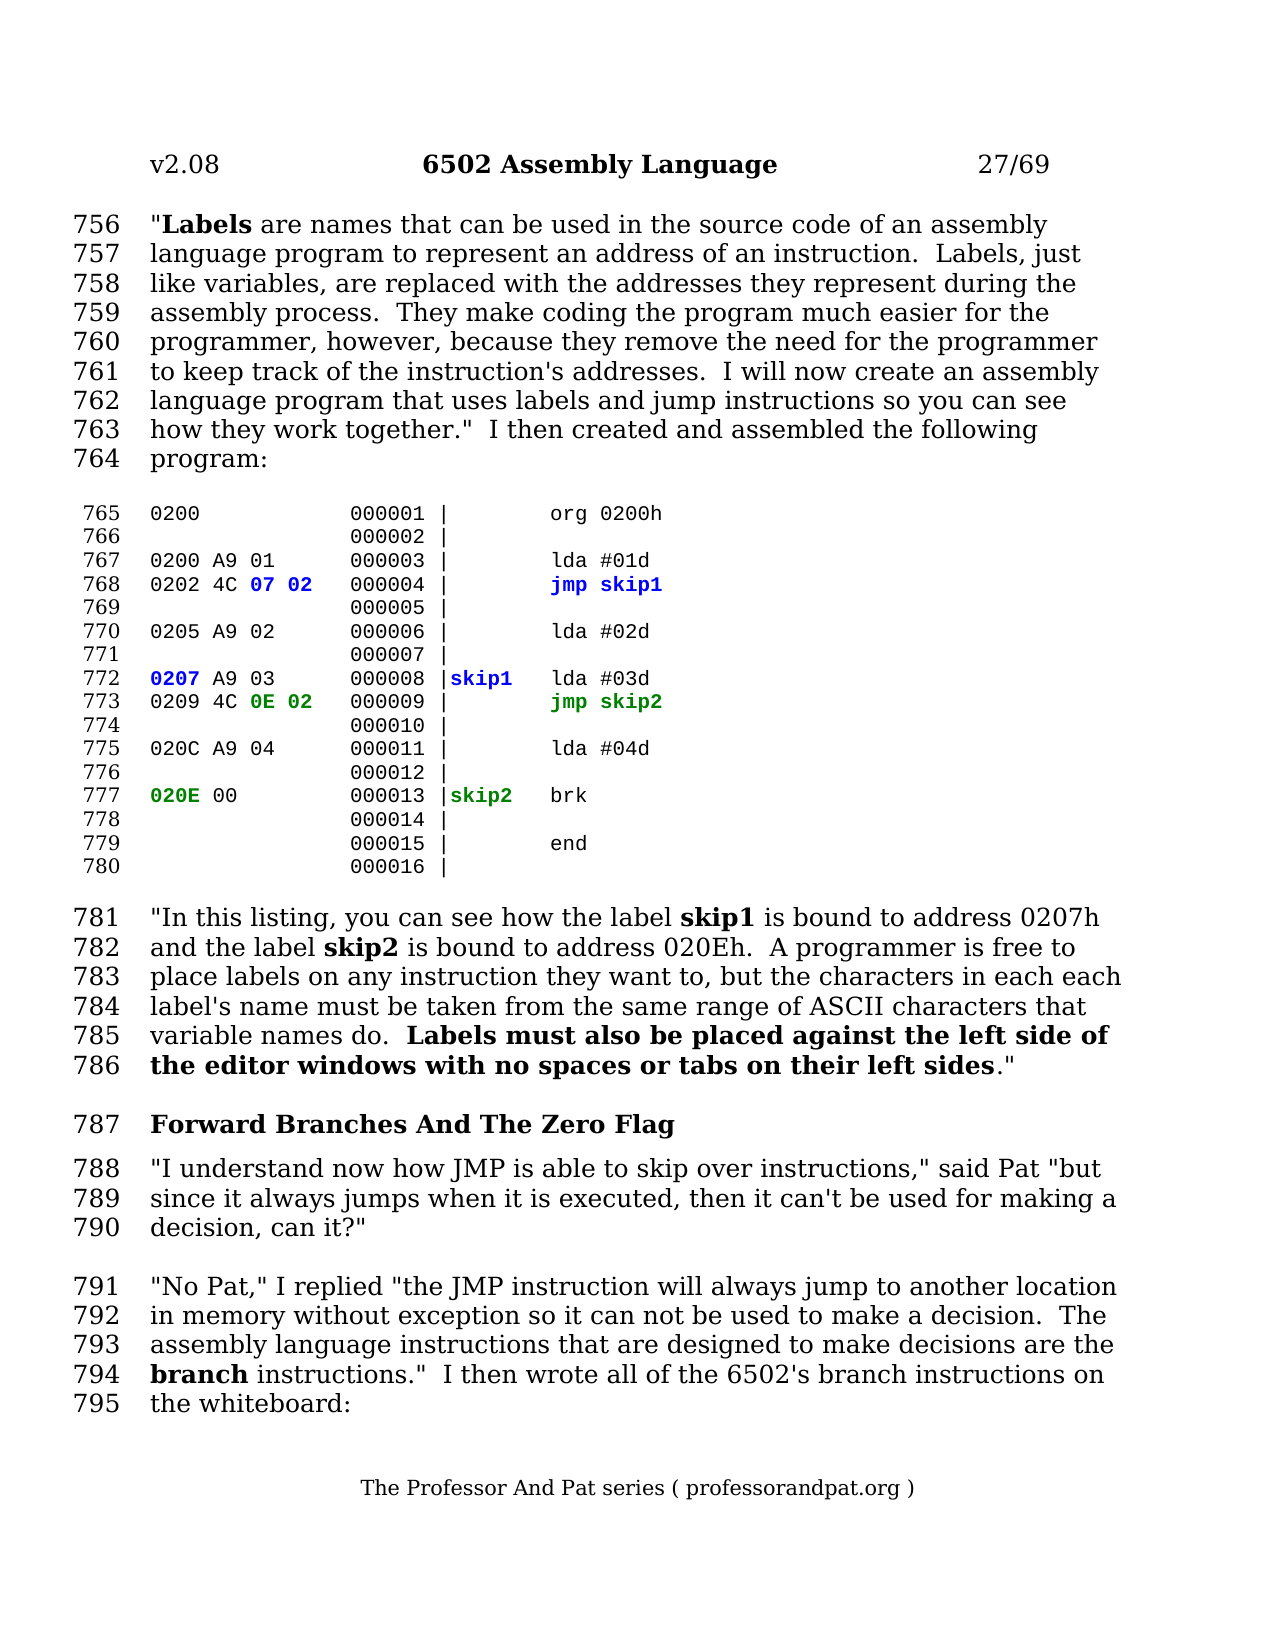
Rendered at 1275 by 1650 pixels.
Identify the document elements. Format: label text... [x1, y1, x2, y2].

text 0207 A9 03 000008 |skip1 lda #03d [150, 668, 1125, 691]
text 000002 | [150, 527, 1125, 550]
text 000010 | [150, 715, 1125, 738]
text 000012 | [150, 762, 1125, 786]
text 0202 4C 07 02 000004 | jmp skip1 [150, 574, 1125, 597]
text 0209 4C 0E 02 000009 | jmp skip2 [150, 691, 1125, 715]
text 0200 000001 | org 0200h [150, 503, 1125, 527]
text "No Pat," I replied "the JMP instruction will always jump to another location in memory without exception so it can not be used to make a decision. The assembly language instructions that are designed to make decisions are the branch instructions." I then wrote all of the 6502's branch instructions on the whiteboard: [150, 1272, 1125, 1418]
subtitle Forward Branches And The Zero Flag [150, 1110, 1125, 1139]
text 000016 | [150, 856, 1125, 880]
text "Labels are names that can be used in the source code of an assembly language program to represent an address of an instruction. Labels, just like variables, are replaced with the addresses they represent during the assembly process. They make coding the program much easier for the programmer, however, because they remove the need for the programmer to keep track of the instruction's addresses. I will now create an assembly language program that uses labels and jump instructions so you can see how they work together." I then created and assembled the following program: [150, 210, 1125, 474]
text 000005 | [150, 597, 1125, 621]
text 000014 | [150, 809, 1125, 833]
text 000015 | end [150, 833, 1125, 856]
text "In this listing, you can see how the label skip1 is bound to address 0207h and the label skip2 is bound to address 020Eh. A programmer is free to place labels on any instruction they want to, but the characters in each each label's name must be taken from the same range of ASCII characters that variable names do. Labels must also be placed against the left side of the editor windows with no spaces or tabs on their left sides." [150, 903, 1125, 1080]
text "I understand now how JMP is able to skip over instructions," said Pat "but since it always jumps when it is executed, then it can't be used for making a decision, can it?" [150, 1154, 1125, 1242]
text 020C A9 04 000011 | lda #04d [150, 738, 1125, 762]
text 0200 A9 01 000003 | lda #01d [150, 550, 1125, 574]
text 000007 | [150, 644, 1125, 668]
text 020E 00 000013 |skip2 brk [150, 786, 1125, 809]
text 0205 A9 02 000006 | lda #02d [150, 621, 1125, 644]
